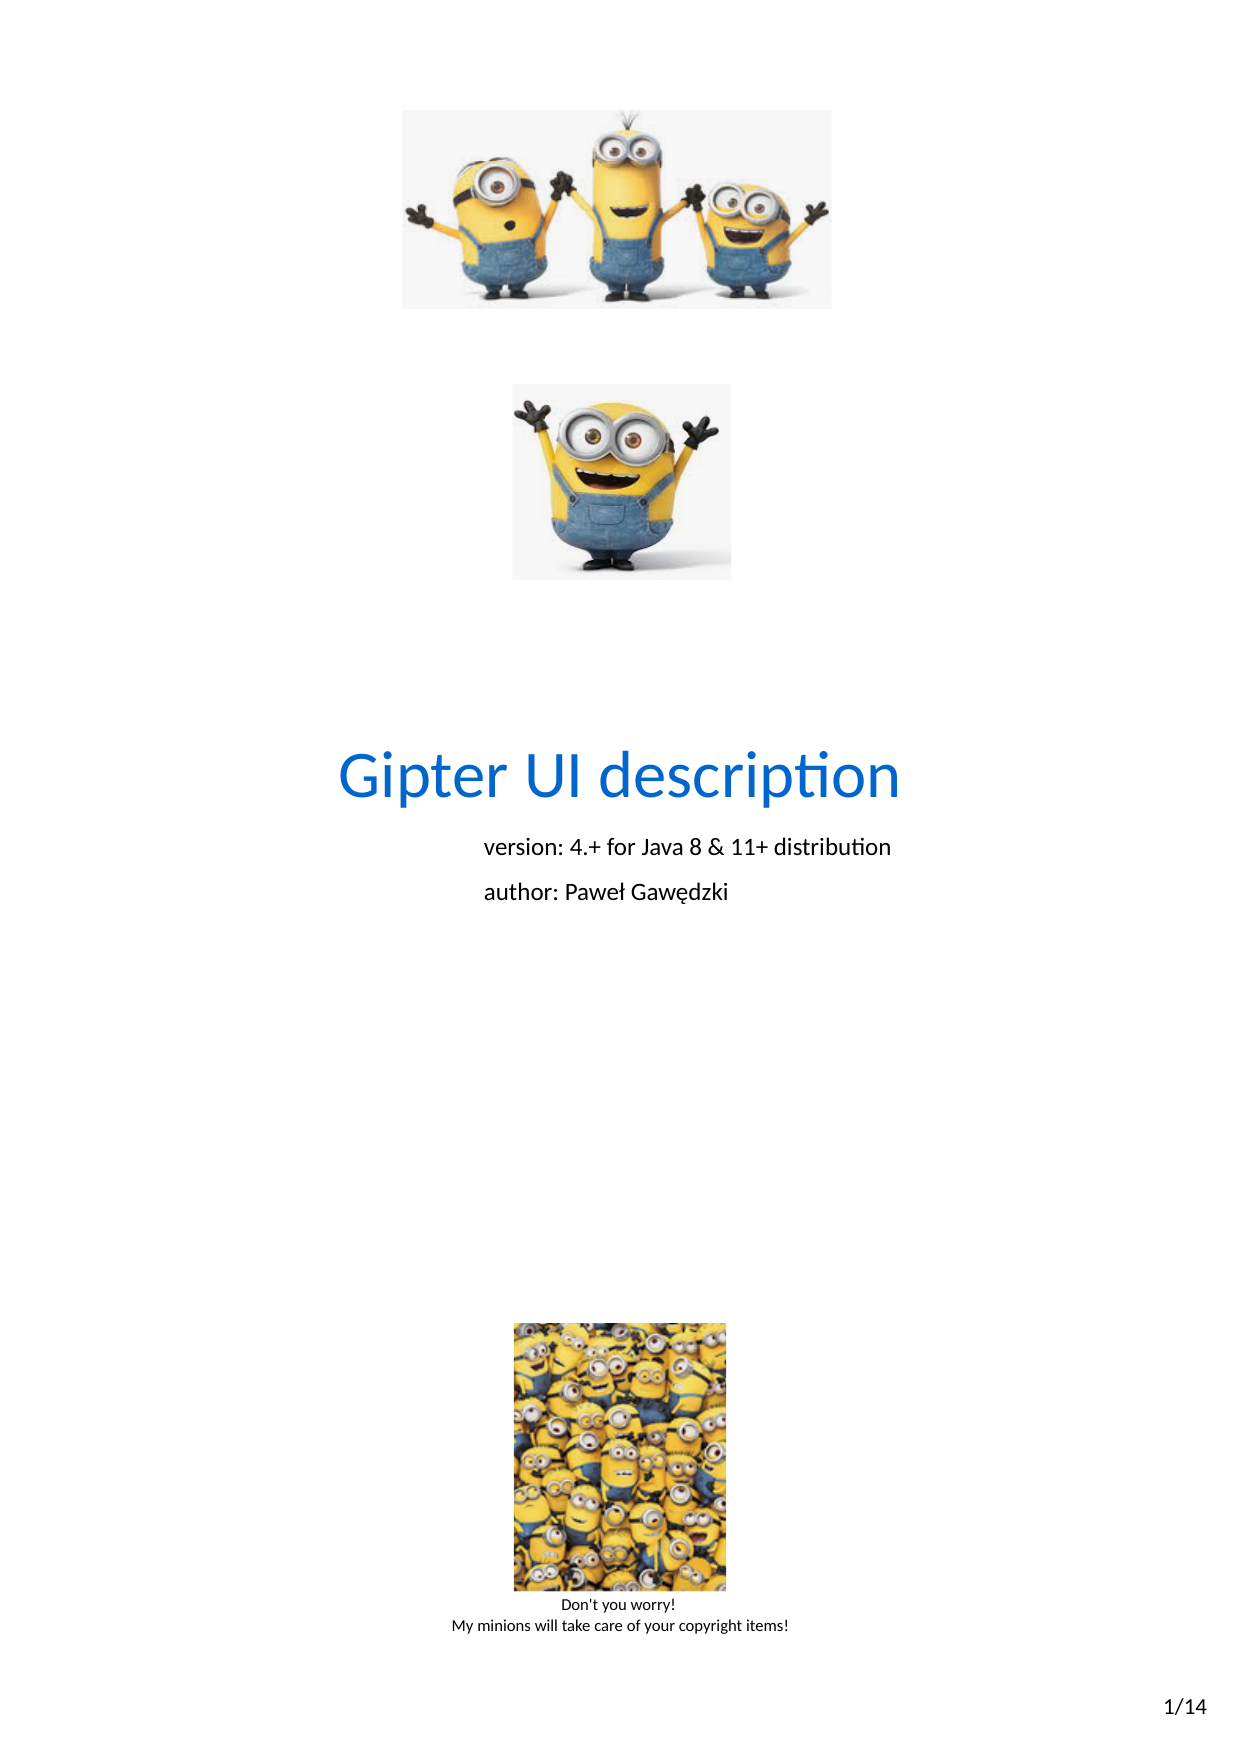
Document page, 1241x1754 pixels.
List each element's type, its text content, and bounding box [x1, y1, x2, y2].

text Gipter UI description [34, 733, 1207, 814]
text Don't you worry! My minions will take care of your copyright items! [34, 1593, 1207, 1636]
text version: 4.+ for Java 8 & 11+ distribution [34, 831, 1207, 862]
picture [508, 384, 732, 580]
text author: Paweł Gawędzki [34, 876, 1207, 907]
picture [401, 110, 839, 309]
picture [513, 1323, 727, 1593]
